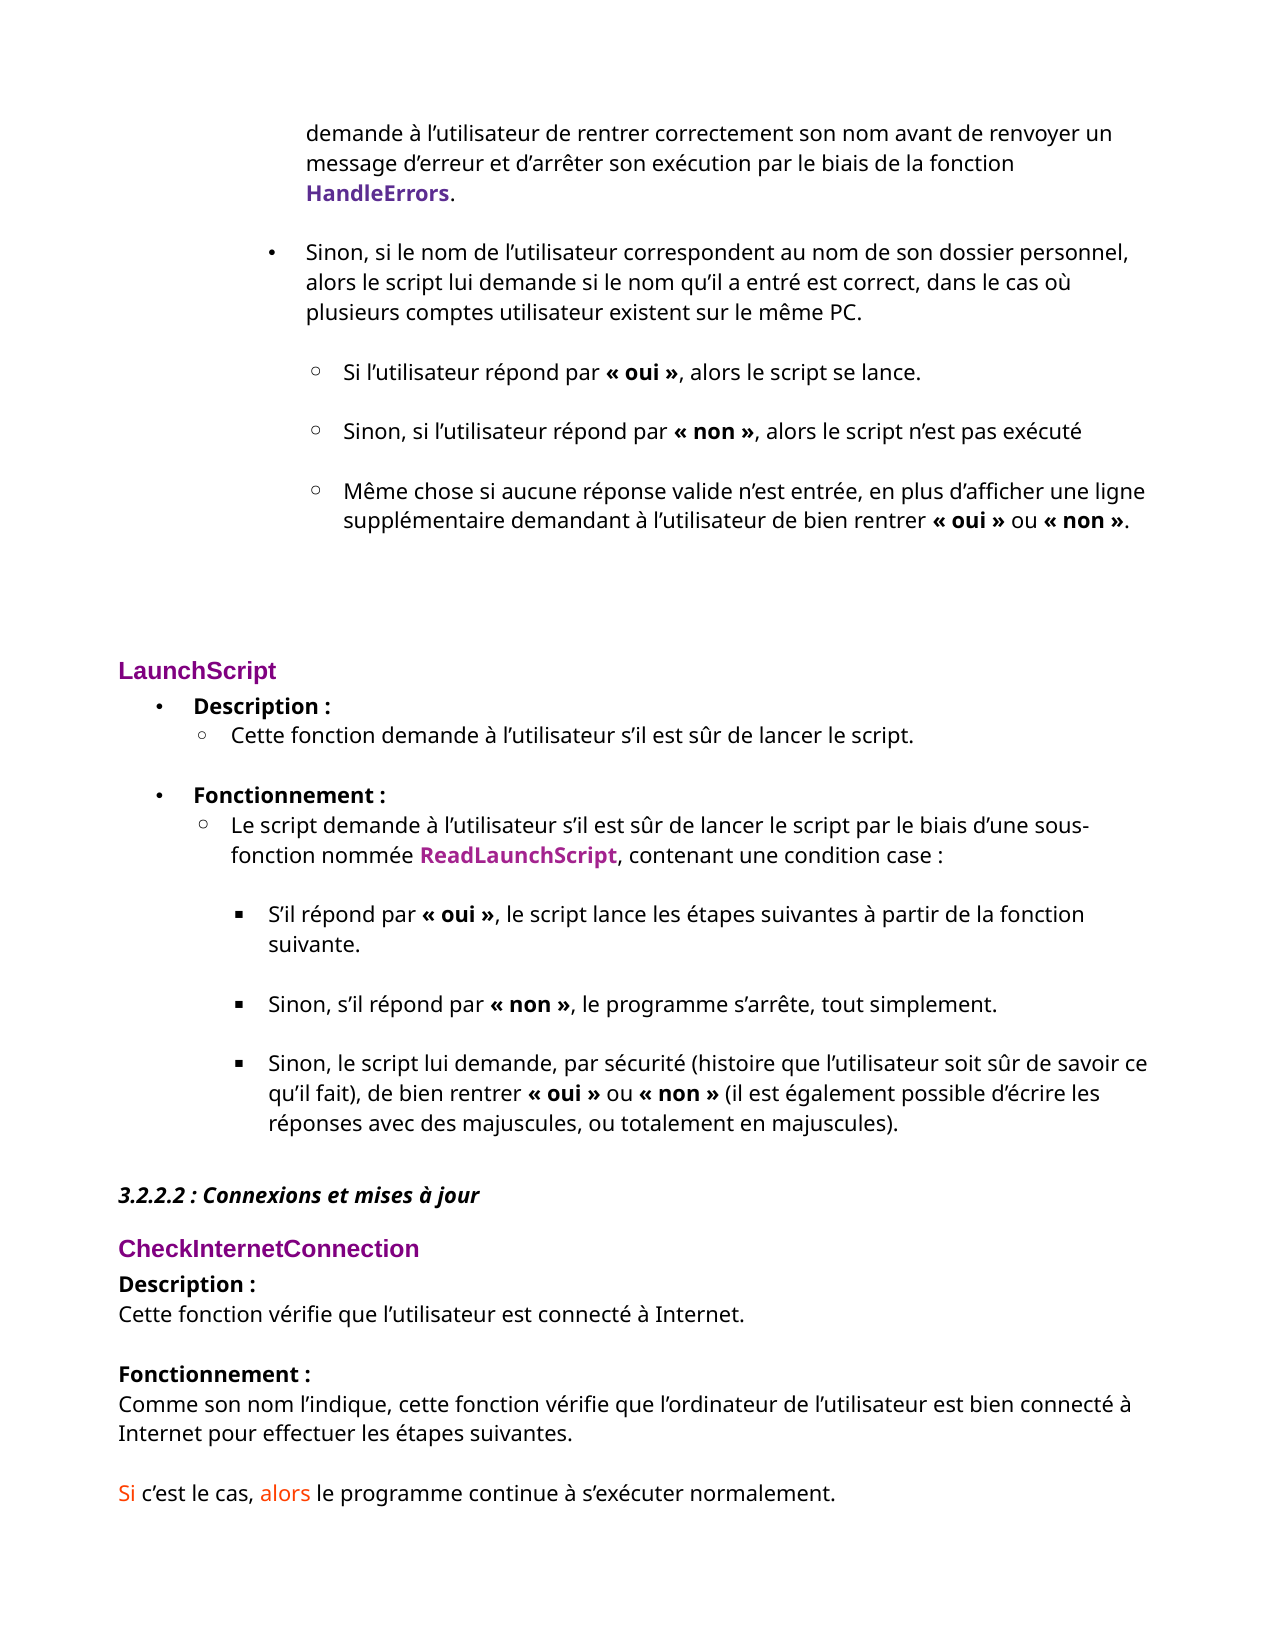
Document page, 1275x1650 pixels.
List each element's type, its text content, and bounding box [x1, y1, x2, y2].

list Sinon, si le nom de l’utilisateur correspondent au nom de son dossier personnel, alors le script lui demande si le nom qu’il a entré est correct, dans le cas où plusieurs comptes utilisateur existent sur le même PC. [268, 237, 1157, 327]
text Comme son nom l’indique, cette fonction vérifie que l’ordinateur de l’utilisateur est bien connecté à Internet pour effectuer les étapes suivantes. [118, 1388, 1157, 1448]
text Description : [118, 1269, 1157, 1299]
list S’il répond par « oui », le script lance les étapes suivantes à partir de la fonction suivante. [231, 899, 1157, 959]
list Description : [156, 691, 1157, 720]
text Si c’est le cas, alors le programme continue à s’exécuter normalement. [118, 1478, 1157, 1508]
text Cette fonction vérifie que l’utilisateur est connecté à Internet. [118, 1299, 1157, 1329]
list Cette fonction demande à l’utilisateur s’il est sûr de lancer le script. [193, 720, 1157, 750]
list Sinon, s’il répond par « non », le programme s’arrête, tout simplement. [231, 988, 1157, 1018]
text Fonctionnement : [118, 1359, 1157, 1388]
subtitle 3.2.2.2 : Connexions et mises à jour [118, 1180, 1157, 1209]
list Même chose si aucune réponse valide n’est entrée, en plus d’afficher une ligne supplémentaire demandant à l’utilisateur de bien rentrer « oui » ou « non ». [306, 476, 1157, 535]
list Sinon, si l’utilisateur répond par « non », alors le script n’est pas exécuté [306, 416, 1157, 446]
list Si l’utilisateur répond par « oui », alors le script se lance. [306, 356, 1157, 386]
list demande à l’utilisateur de rentrer correctement son nom avant de renvoyer un message d’erreur et d’arrêter son exécution par le biais de la fonction HandleErrors. [268, 118, 1157, 207]
subtitle CheckInternetConnection [118, 1234, 1157, 1263]
list Sinon, le script lui demande, par sécurité (histoire que l’utilisateur soit sûr de savoir ce qu’il fait), de bien rentrer « oui » ou « non » (il est également possible d’écrire les réponses avec des majuscules, ou totalement en majuscules). [231, 1048, 1157, 1137]
list Fonctionnement : [156, 780, 1157, 810]
list Le script demande à l’utilisateur s’il est sûr de lancer le script par le biais d’une sous-fonction nommée ReadLaunchScript, contenant une condition case : [193, 810, 1157, 869]
subtitle LaunchScript [118, 656, 1157, 684]
